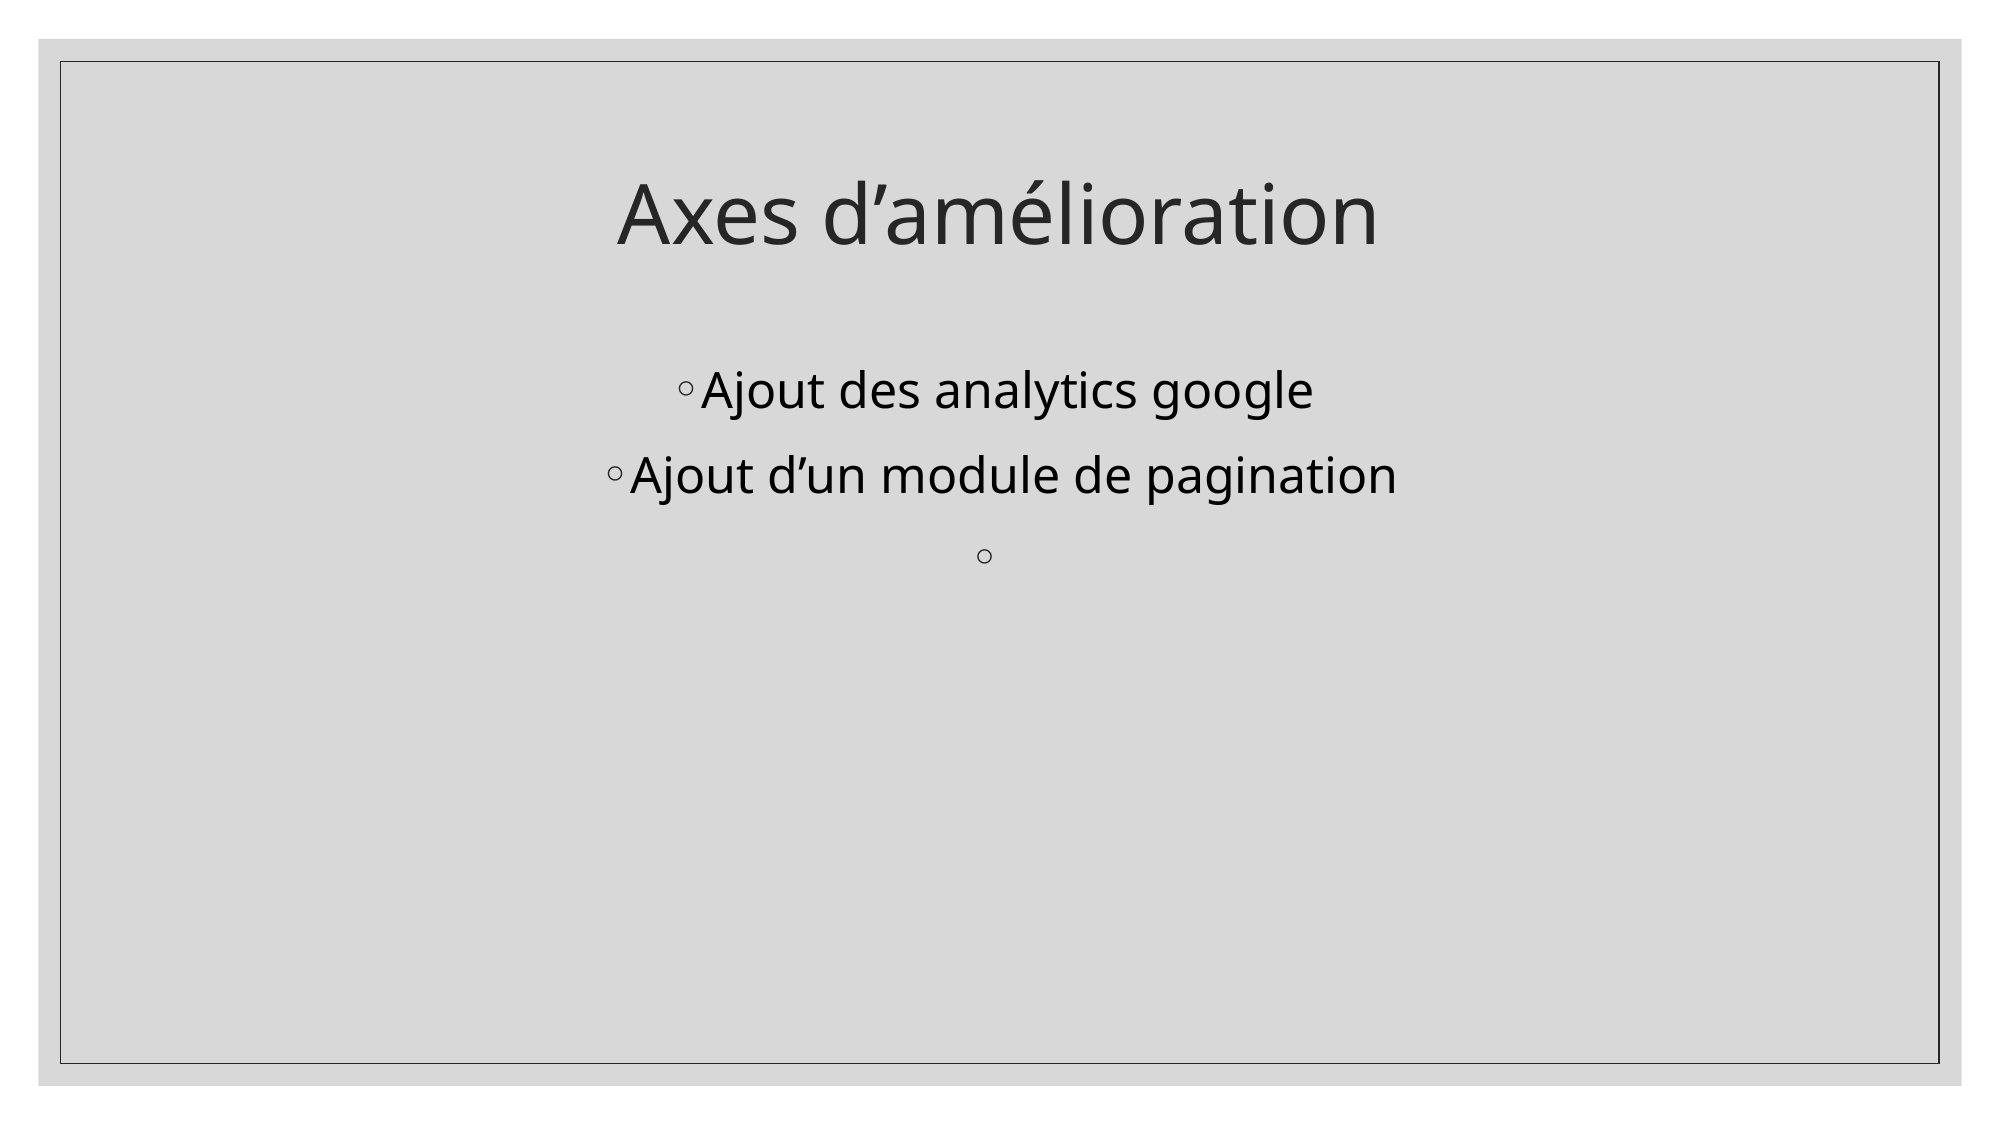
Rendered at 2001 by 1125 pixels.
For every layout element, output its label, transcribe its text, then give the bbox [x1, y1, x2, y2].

title Axes d’amélioration [174, 105, 1825, 331]
list Ajout des analytics google Ajout d’un module de pagination [174, 345, 1825, 977]
